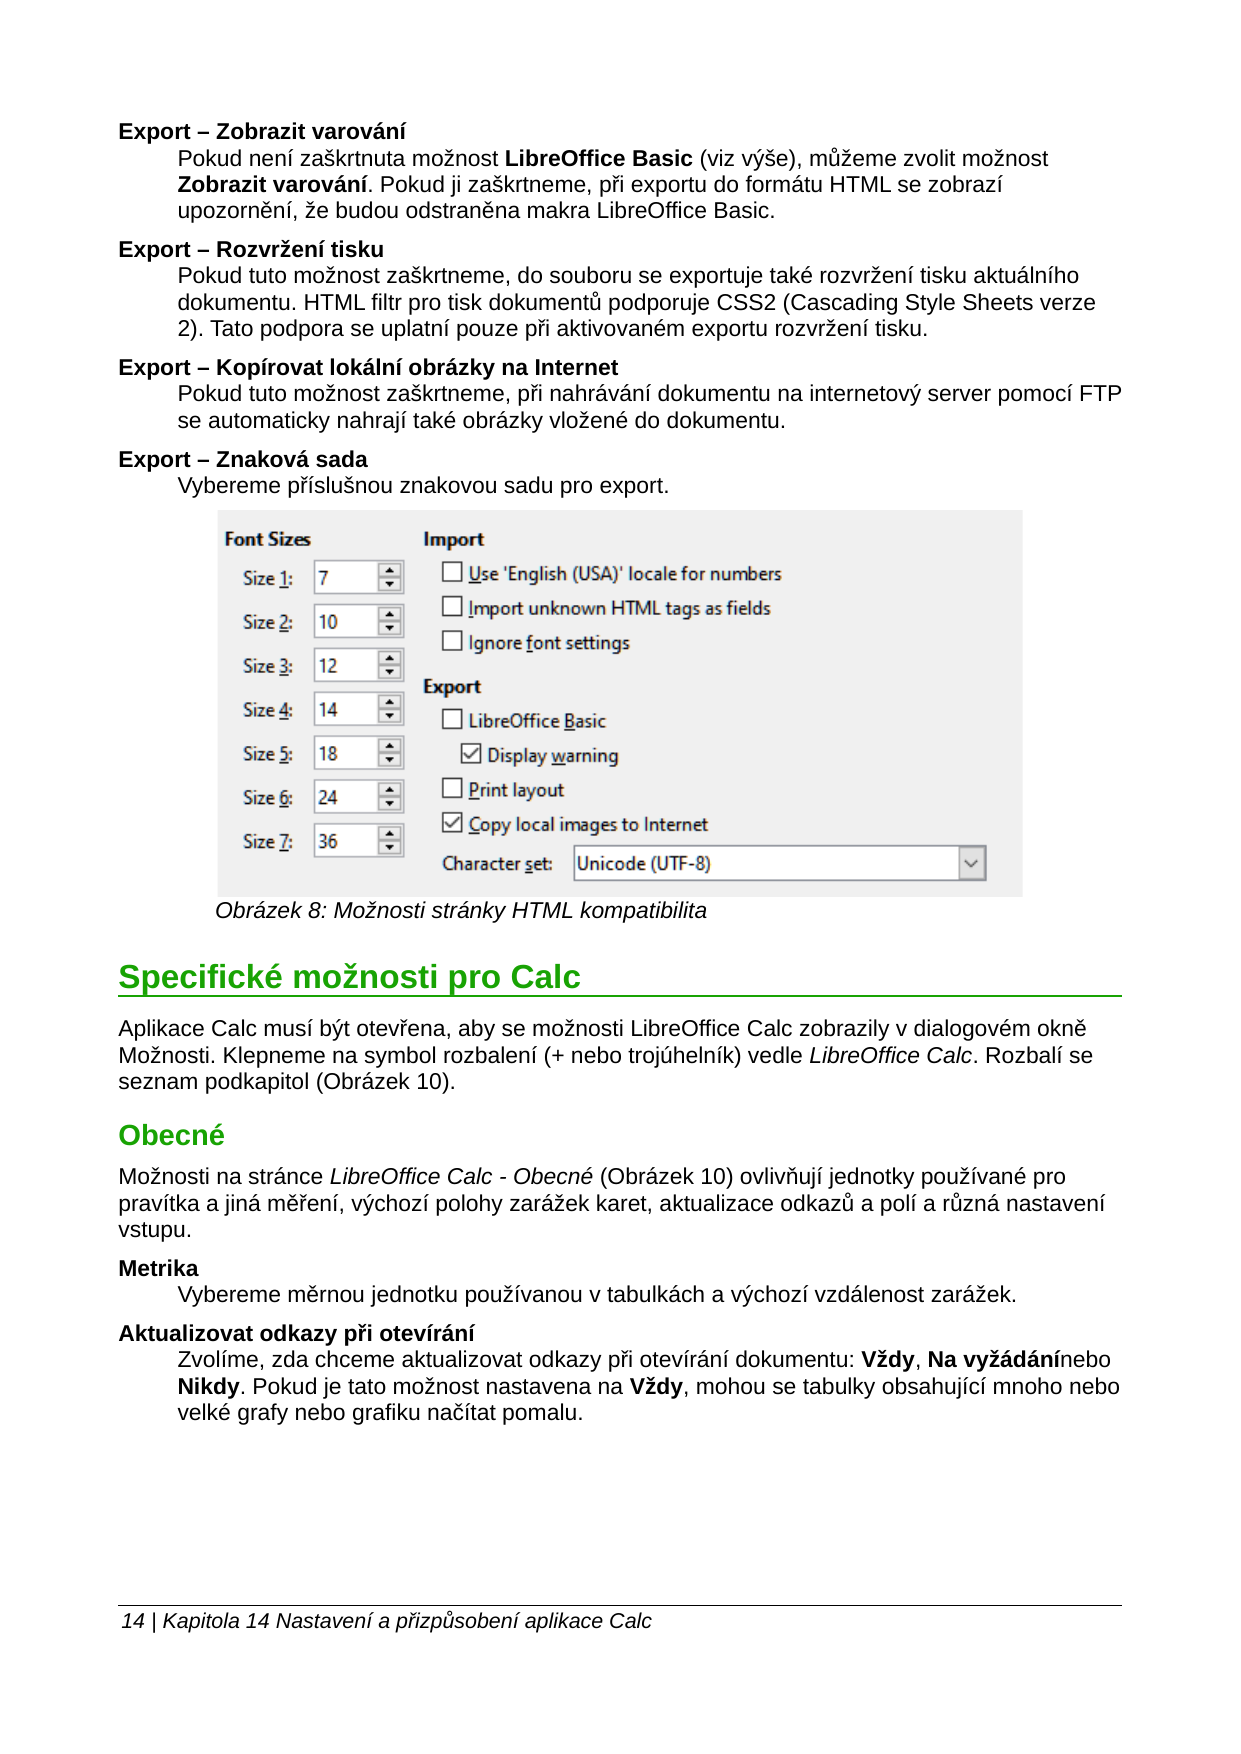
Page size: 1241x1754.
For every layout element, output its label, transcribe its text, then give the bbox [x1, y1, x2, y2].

text Export – Kopírovat lokální obrázky na Internet [118, 354, 1122, 380]
text Metrika [118, 1255, 1122, 1281]
text Aplikace Calc musí být otevřena, aby se možnosti LibreOffice Calc zobrazily v dialogovém okně Možnosti. Klepneme na symbol rozbalení (+ nebo trojúhelník) vedle LibreOffice Calc. Rozbalí se seznam podkapitol (Obrázek 10). [118, 1015, 1122, 1094]
text Pokud tuto možnost zaškrtneme, do souboru se exportuje také rozvržení tisku aktuálního dokumentu. HTML filtr pro tisk dokumentů podporuje CSS2 (Cascading Style Sheets verze 2). Tato podpora se uplatní pouze při aktivovaném exportu rozvržení tisku. [177, 262, 1122, 341]
text Vybereme měrnou jednotku používanou v tabulkách a výchozí vzdálenost zarážek. [177, 1281, 1122, 1307]
text Obrázek 8: Možnosti stránky HTML kompatibilita [215, 897, 1025, 923]
text Export – Zobrazit varování [118, 118, 1122, 144]
picture [217, 510, 1023, 897]
text Možnosti na stránce LibreOffice Calc - Obecné (Obrázek 10) ovlivňují jednotky používané pro pravítka a jiná měření, výchozí polohy zarážek karet, aktualizace odkazů a polí a různá nastavení vstupu. [118, 1163, 1122, 1242]
text Aktualizovat odkazy při otevírání [118, 1320, 1122, 1346]
text Export – Rozvržení tisku [118, 236, 1122, 262]
text Vybereme příslušnou znakovou sadu pro export. [177, 472, 1122, 498]
text Zvolíme, zda chceme aktualizovat odkazy při otevírání dokumentu: Vždy, Na vyžádánínebo Nikdy. Pokud je tato možnost nastavena na Vždy, mohou se tabulky obsahující mnoho nebo velké grafy nebo grafiku načítat pomalu. [177, 1346, 1122, 1425]
text Export – Znaková sada [118, 446, 1122, 472]
subtitle Specifické možnosti pro Calc [118, 957, 1122, 995]
text Pokud není zaškrtnuta možnost LibreOffice Basic (viz výše), můžeme zvolit možnost Zobrazit varování. Pokud ji zaškrtneme, při exportu do formátu HTML se zobrazí upozornění, že budou odstraněna makra LibreOffice Basic. [177, 144, 1122, 223]
text Pokud tuto možnost zaškrtneme, při nahrávání dokumentu na internetový server pomocí FTP se automaticky nahrají také obrázky vložené do dokumentu. [177, 380, 1122, 433]
subtitle Obecné [118, 1118, 1122, 1151]
